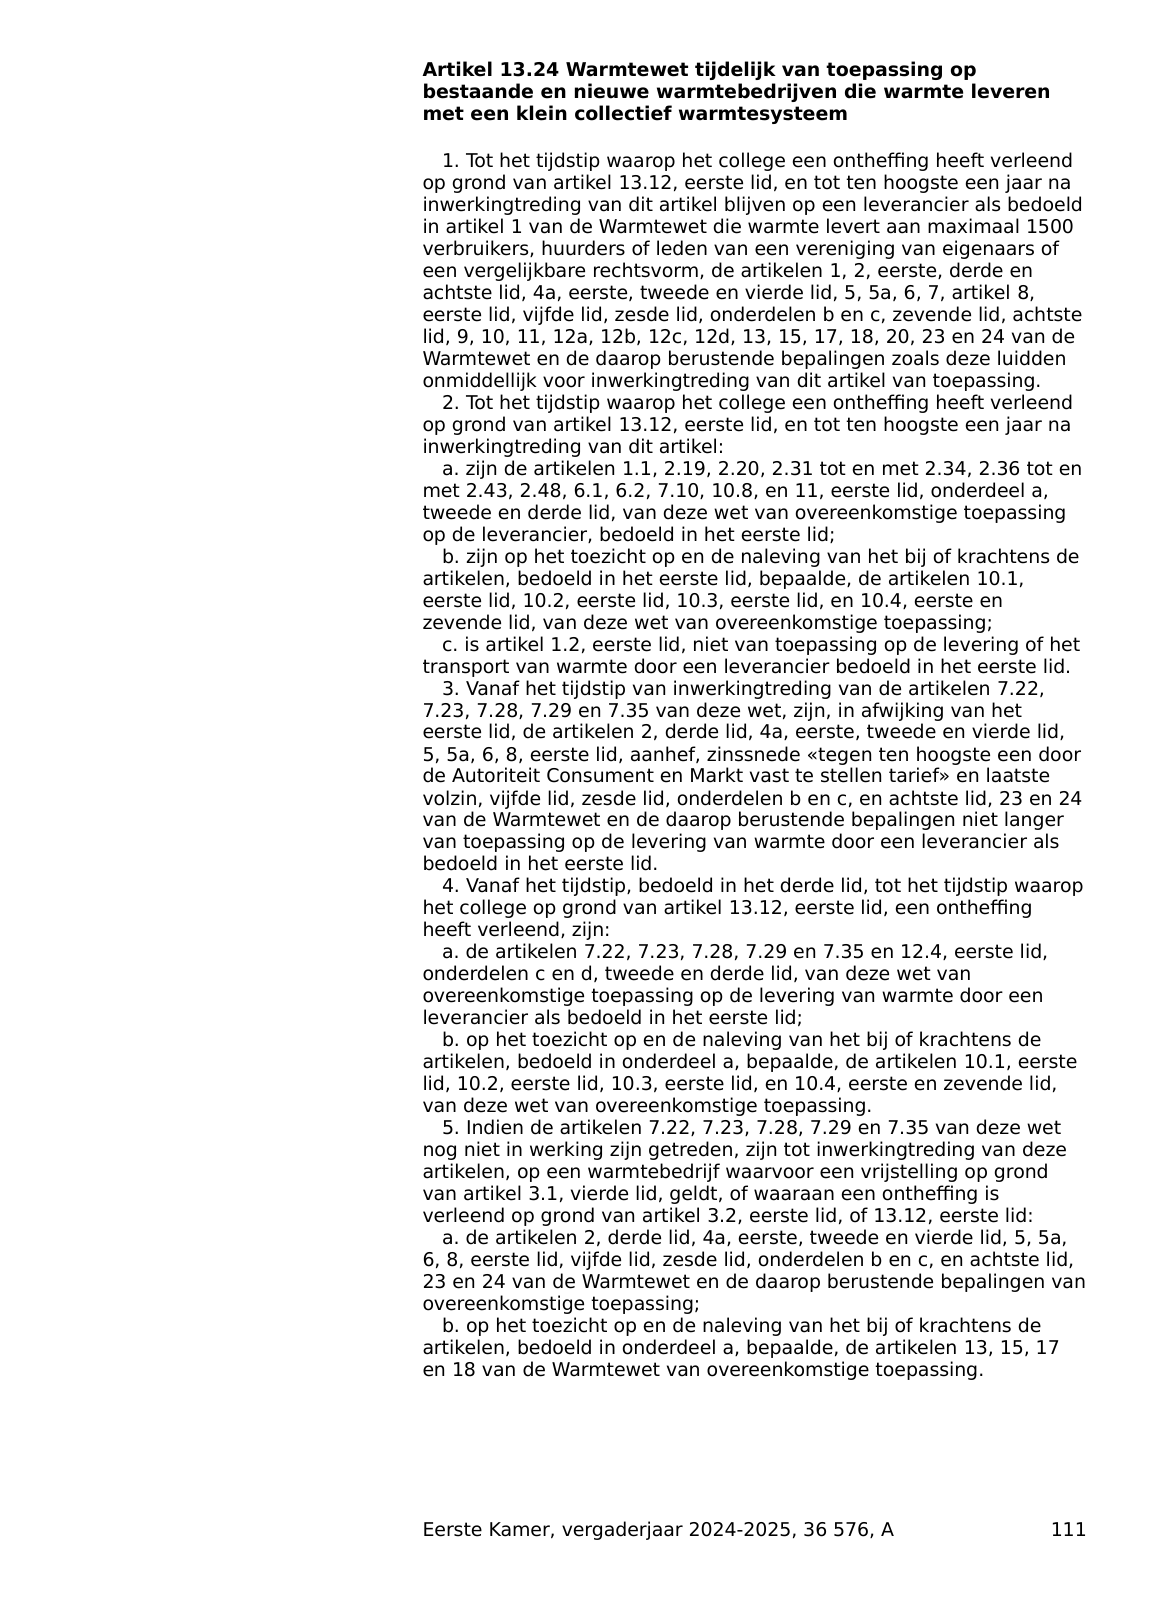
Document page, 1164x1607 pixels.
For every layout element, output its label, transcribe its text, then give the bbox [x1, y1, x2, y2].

text a. de artikelen 2, derde lid, 4a, eerste, tweede en vierde lid, 5, 5a, 6, 8, eerste lid, vijfde lid, zesde lid, onderdelen b en c, en achtste lid, 23 en 24 van de Warmtewet en de daarop berustende bepalingen van overeenkomstige toepassing; [422, 1227, 1087, 1315]
text 1. Tot het tijdstip waarop het college een ontheffing heeft verleend op grond van artikel 13.12, eerste lid, en tot ten hoogste een jaar na inwerkingtreding van dit artikel blijven op een leverancier als bedoeld in artikel 1 van de Warmtewet die warmte levert aan maximaal 1500 verbruikers, huurders of leden van een vereniging van eigenaars of een vergelijkbare rechtsvorm, de artikelen 1, 2, eerste, derde en achtste lid, 4a, eerste, tweede en vierde lid, 5, 5a, 6, 7, artikel 8, eerste lid, vijfde lid, zesde lid, onderdelen b en c, zevende lid, achtste lid, 9, 10, 11, 12a, 12b, 12c, 12d, 13, 15, 17, 18, 20, 23 en 24 van de Warmtewet en de daarop berustende bepalingen zoals deze luidden onmiddellijk voor inwerkingtreding van dit artikel van toepassing. [422, 150, 1087, 392]
text 5. Indien de artikelen 7.22, 7.23, 7.28, 7.29 en 7.35 van deze wet nog niet in werking zijn getreden, zijn tot inwerkingtreding van deze artikelen, op een warmtebedrijf waarvoor een vrijstelling op grond van artikel 3.1, vierde lid, geldt, of waaraan een ontheffing is verleend op grond van artikel 3.2, eerste lid, of 13.12, eerste lid: [422, 1117, 1087, 1227]
text c. is artikel 1.2, eerste lid, niet van toepassing op de levering of het transport van warmte door een leverancier bedoeld in het eerste lid. [422, 633, 1087, 677]
text 3. Vanaf het tijdstip van inwerkingtreding van de artikelen 7.22, 7.23, 7.28, 7.29 en 7.35 van deze wet, zijn, in afwijking van het eerste lid, de artikelen 2, derde lid, 4a, eerste, tweede en vierde lid, 5, 5a, 6, 8, eerste lid, aanhef, zinssnede «tegen ten hoogste een door de Autoriteit Consument en Markt vast te stellen tarief» en laatste volzin, vijfde lid, zesde lid, onderdelen b en c, en achtste lid, 23 en 24 van de Warmtewet en de daarop berustende bepalingen niet langer van toepassing op de levering van warmte door een leverancier als bedoeld in het eerste lid. [422, 677, 1087, 875]
text 4. Vanaf het tijdstip, bedoeld in het derde lid, tot het tijdstip waarop het college op grond van artikel 13.12, eerste lid, een ontheffing heeft verleend, zijn: [422, 875, 1087, 941]
text a. de artikelen 7.22, 7.23, 7.28, 7.29 en 7.35 en 12.4, eerste lid, onderdelen c en d, tweede en derde lid, van deze wet van overeenkomstige toepassing op de levering van warmte door een leverancier als bedoeld in het eerste lid; [422, 941, 1087, 1029]
text a. zijn de artikelen 1.1, 2.19, 2.20, 2.31 tot en met 2.34, 2.36 tot en met 2.43, 2.48, 6.1, 6.2, 7.10, 10.8, en 11, eerste lid, onderdeel a, tweede en derde lid, van deze wet van overeenkomstige toepassing op de leverancier, bedoeld in het eerste lid; [422, 458, 1087, 546]
subtitle Artikel 13.24 Warmtewet tijdelijk van toepassing op bestaande en nieuwe warmtebedrijven die warmte leveren met een klein collectief warmtesysteem [422, 59, 1087, 125]
text b. zijn op het toezicht op en de naleving van het bij of krachtens de artikelen, bedoeld in het eerste lid, bepaalde, de artikelen 10.1, eerste lid, 10.2, eerste lid, 10.3, eerste lid, en 10.4, eerste en zevende lid, van deze wet van overeenkomstige toepassing; [422, 546, 1087, 633]
text b. op het toezicht op en de naleving van het bij of krachtens de artikelen, bedoeld in onderdeel a, bepaalde, de artikelen 10.1, eerste lid, 10.2, eerste lid, 10.3, eerste lid, en 10.4, eerste en zevende lid, van deze wet van overeenkomstige toepassing. [422, 1029, 1087, 1117]
text 2. Tot het tijdstip waarop het college een ontheffing heeft verleend op grond van artikel 13.12, eerste lid, en tot ten hoogste een jaar na inwerkingtreding van dit artikel: [422, 392, 1087, 458]
text b. op het toezicht op en de naleving van het bij of krachtens de artikelen, bedoeld in onderdeel a, bepaalde, de artikelen 13, 15, 17 en 18 van de Warmtewet van overeenkomstige toepassing. [422, 1315, 1087, 1381]
